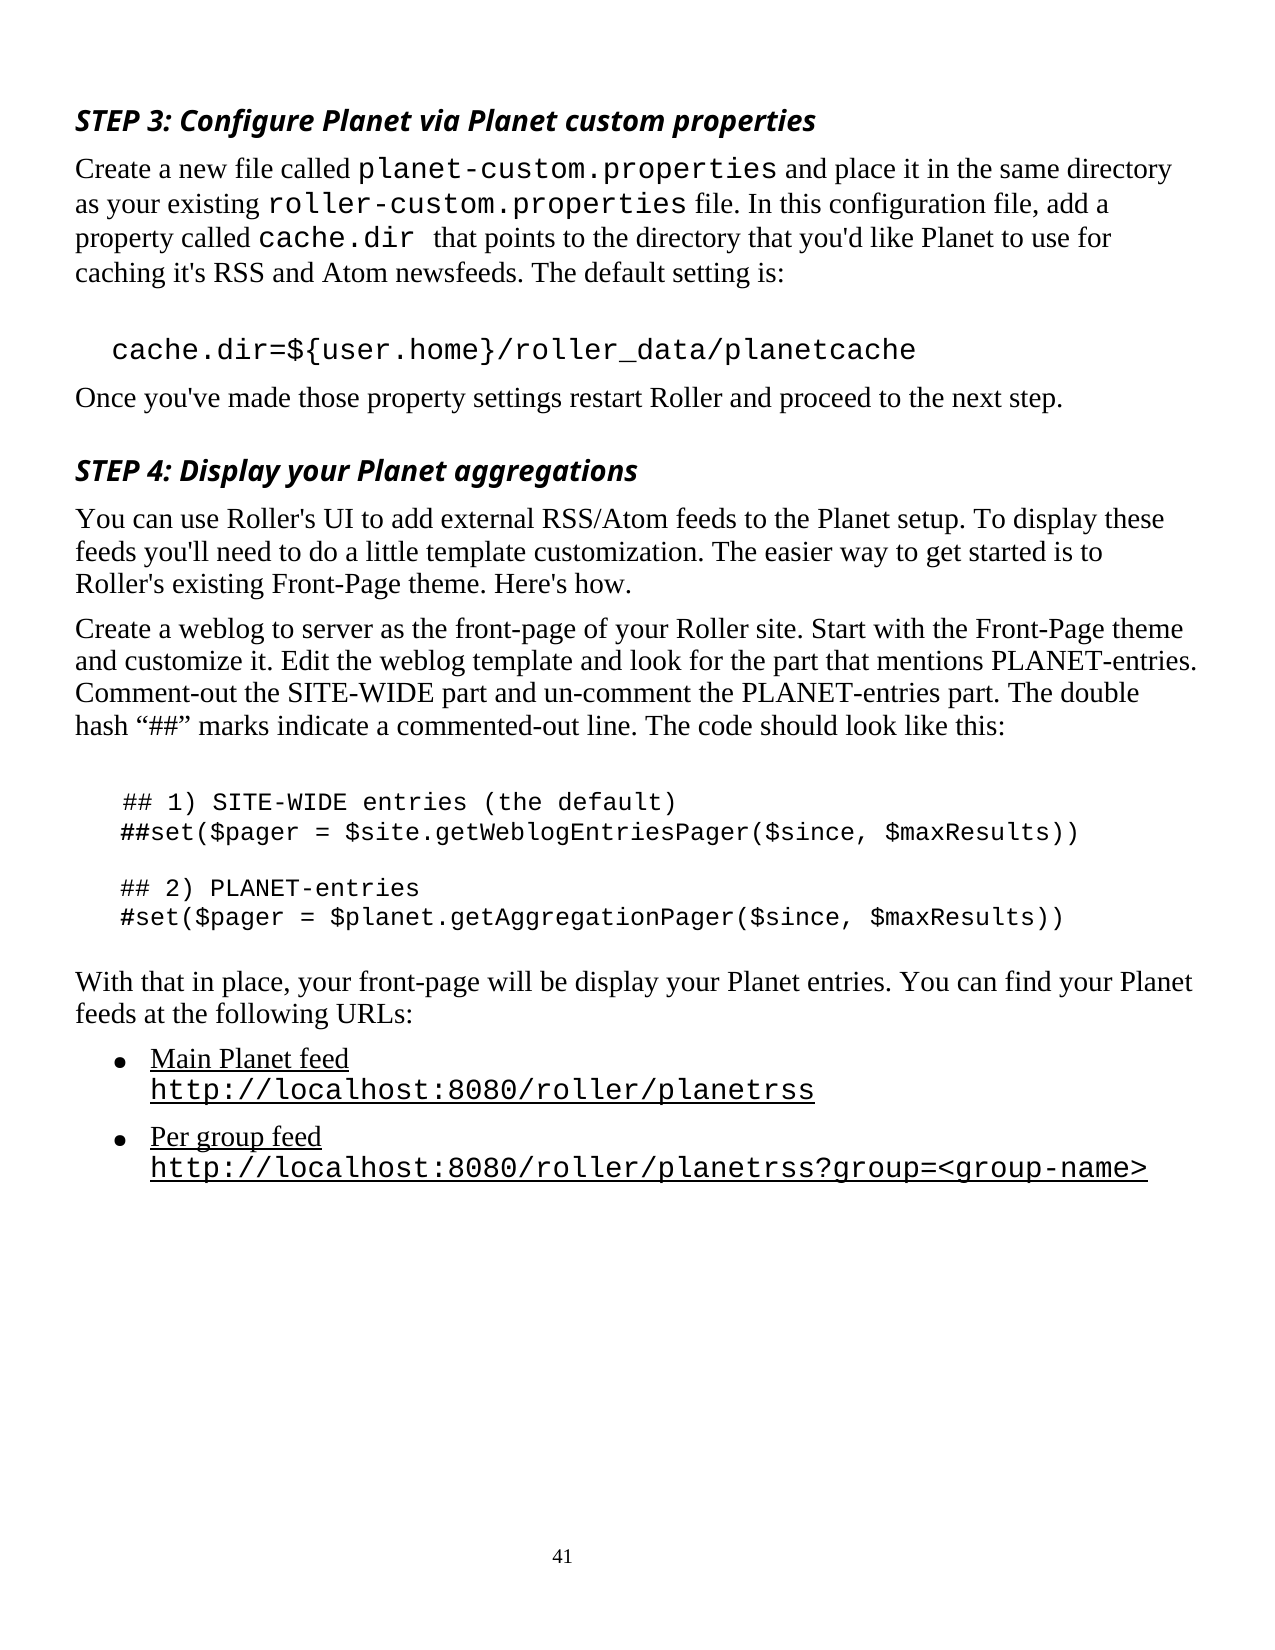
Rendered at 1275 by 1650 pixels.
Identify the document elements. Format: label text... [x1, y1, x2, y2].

text You can use Roller's UI to add external RSS/Atom feeds to the Planet setup. To display these feeds you'll need to do a little template customization. The easier way to get started is to Roller's existing Front-Page theme. Here's how. [75, 503, 1200, 600]
text ## 2) PLANET-entries [75, 876, 1200, 904]
text With that in place, your front-page will be display your Planet entries. You can find your Planet feeds at the following URLs: [75, 966, 1200, 1030]
text cache.dir=${user.home}/roller_data/planetcache [75, 301, 1200, 368]
list Main Planet feed http://localhost:8080/roller/planetrss [112, 1043, 1200, 1108]
text Create a weblog to server as the front-page of your Roller site. Start with the Front-Page theme and customize it. Edit the weblog template and look for the part that mentions PLANET-entries. Comment-out the SITE-WIDE part and un-comment the PLANET-entries part. The double hash “##” marks indicate a commented-out line. The code should look like this: [75, 612, 1200, 774]
text #set($pager = $planet.getAggregationPager($since, $maxResults)) [75, 904, 1200, 933]
subtitle STEP 4: Display your Planet aggregations [75, 451, 1200, 490]
text Once you've made those property settings restart Roller and proceed to the next step. [75, 381, 1200, 413]
text ##set($pager = $site.getWeblogEntriesPager($since, $maxResults)) [75, 819, 1200, 848]
subtitle STEP 3: Configure Planet via Planet custom properties [75, 100, 1200, 140]
text Create a new file called planet-custom.properties and place it in the same directory as your existing roller-custom.properties file. In this configuration file, add a property called cache.dir that points to the directory that you'd like Planet to use for caching it's RSS and Atom newsfeeds. The default setting is: [75, 152, 1200, 289]
text ## 1) SITE-WIDE entries (the default) [75, 786, 1200, 819]
list Per group feed http://localhost:8080/roller/planetrss?group=<group-name> [112, 1121, 1200, 1186]
